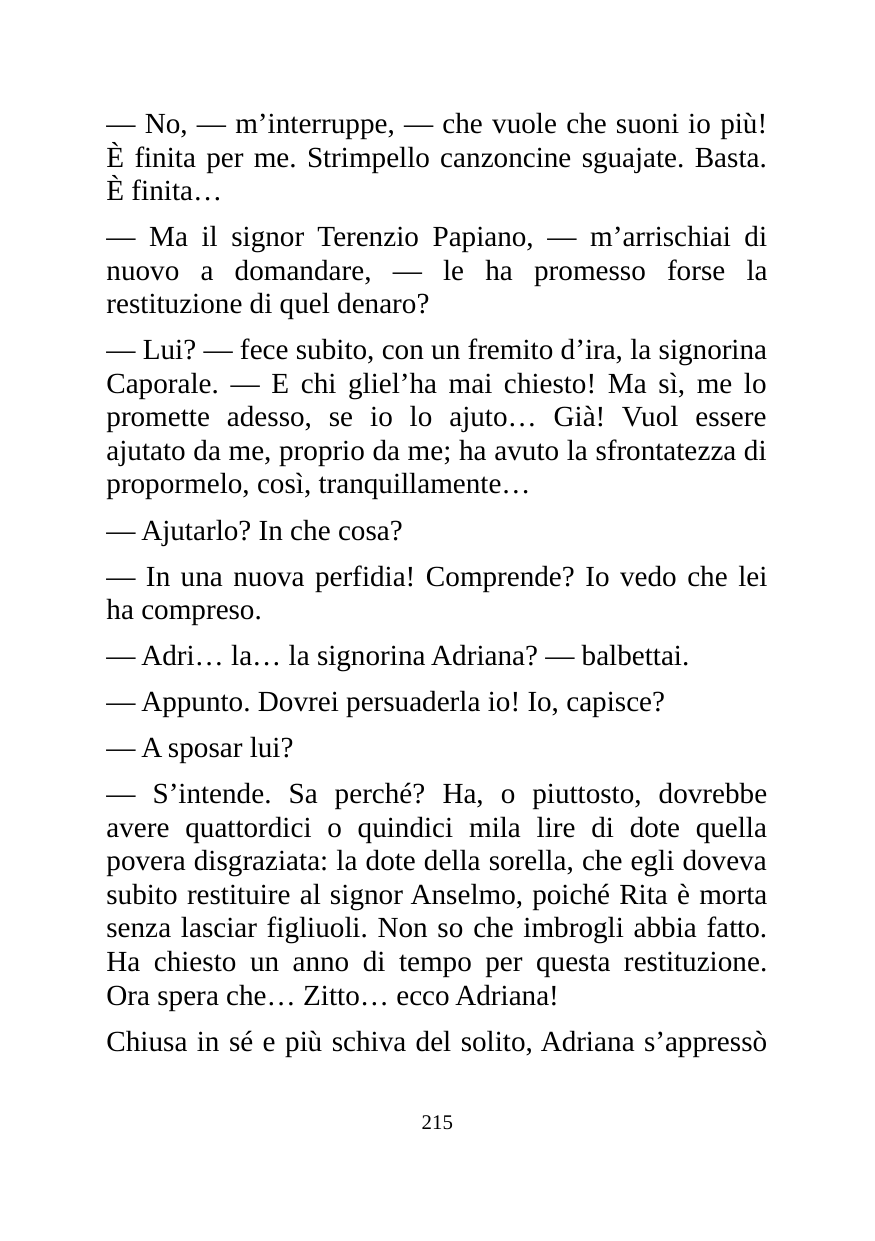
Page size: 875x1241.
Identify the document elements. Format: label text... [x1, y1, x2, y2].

text — Lui? — fece subito, con un fremito d’ira, la signorina Caporale. — E chi gliel’ha mai chiesto! Ma sì, me lo promette adesso, se io lo ajuto… Già! Vuol essere ajutato da me, proprio da me; ha avuto la sfrontatezza di propormelo, così, tranquillamente… [106, 332, 768, 500]
text — In una nuova perfidia! Comprende? Io vedo che lei ha compreso. [106, 559, 768, 626]
text — Appunto. Dovrei persuaderla io! Io, capisce? [106, 684, 768, 718]
text — Ajutarlo? In che cosa? [106, 513, 768, 546]
text — A sposar lui? [106, 730, 768, 764]
text — Adri… la… la signorina Adriana? — balbettai. [106, 638, 768, 672]
text — S’intende. Sa perché? Ha, o piuttosto, dovrebbe avere quattordici o quindici mila lire di dote quella povera disgraziata: la dote della sorella, che egli doveva subito restituire al signor Anselmo, poiché Rita è morta senza lasciar figliuoli. Non so che imbrogli abbia fatto. Ha chiesto un anno di tempo per questa restituzione. Ora spera che… Zitto… ecco Adriana! [106, 776, 768, 1011]
text — Ma il signor Terenzio Papiano, — m’arrischiai di nuovo a domandare, — le ha promesso forse la restituzione di quel denaro? [106, 219, 768, 320]
text Chiusa in sé e più schiva del solito, Adriana s’appressò [106, 1024, 768, 1057]
text — No, — m’interruppe, — che vuole che suoni io più! È finita per me. Strimpello canzoncine sguajate. Basta. È finita… [106, 106, 768, 207]
